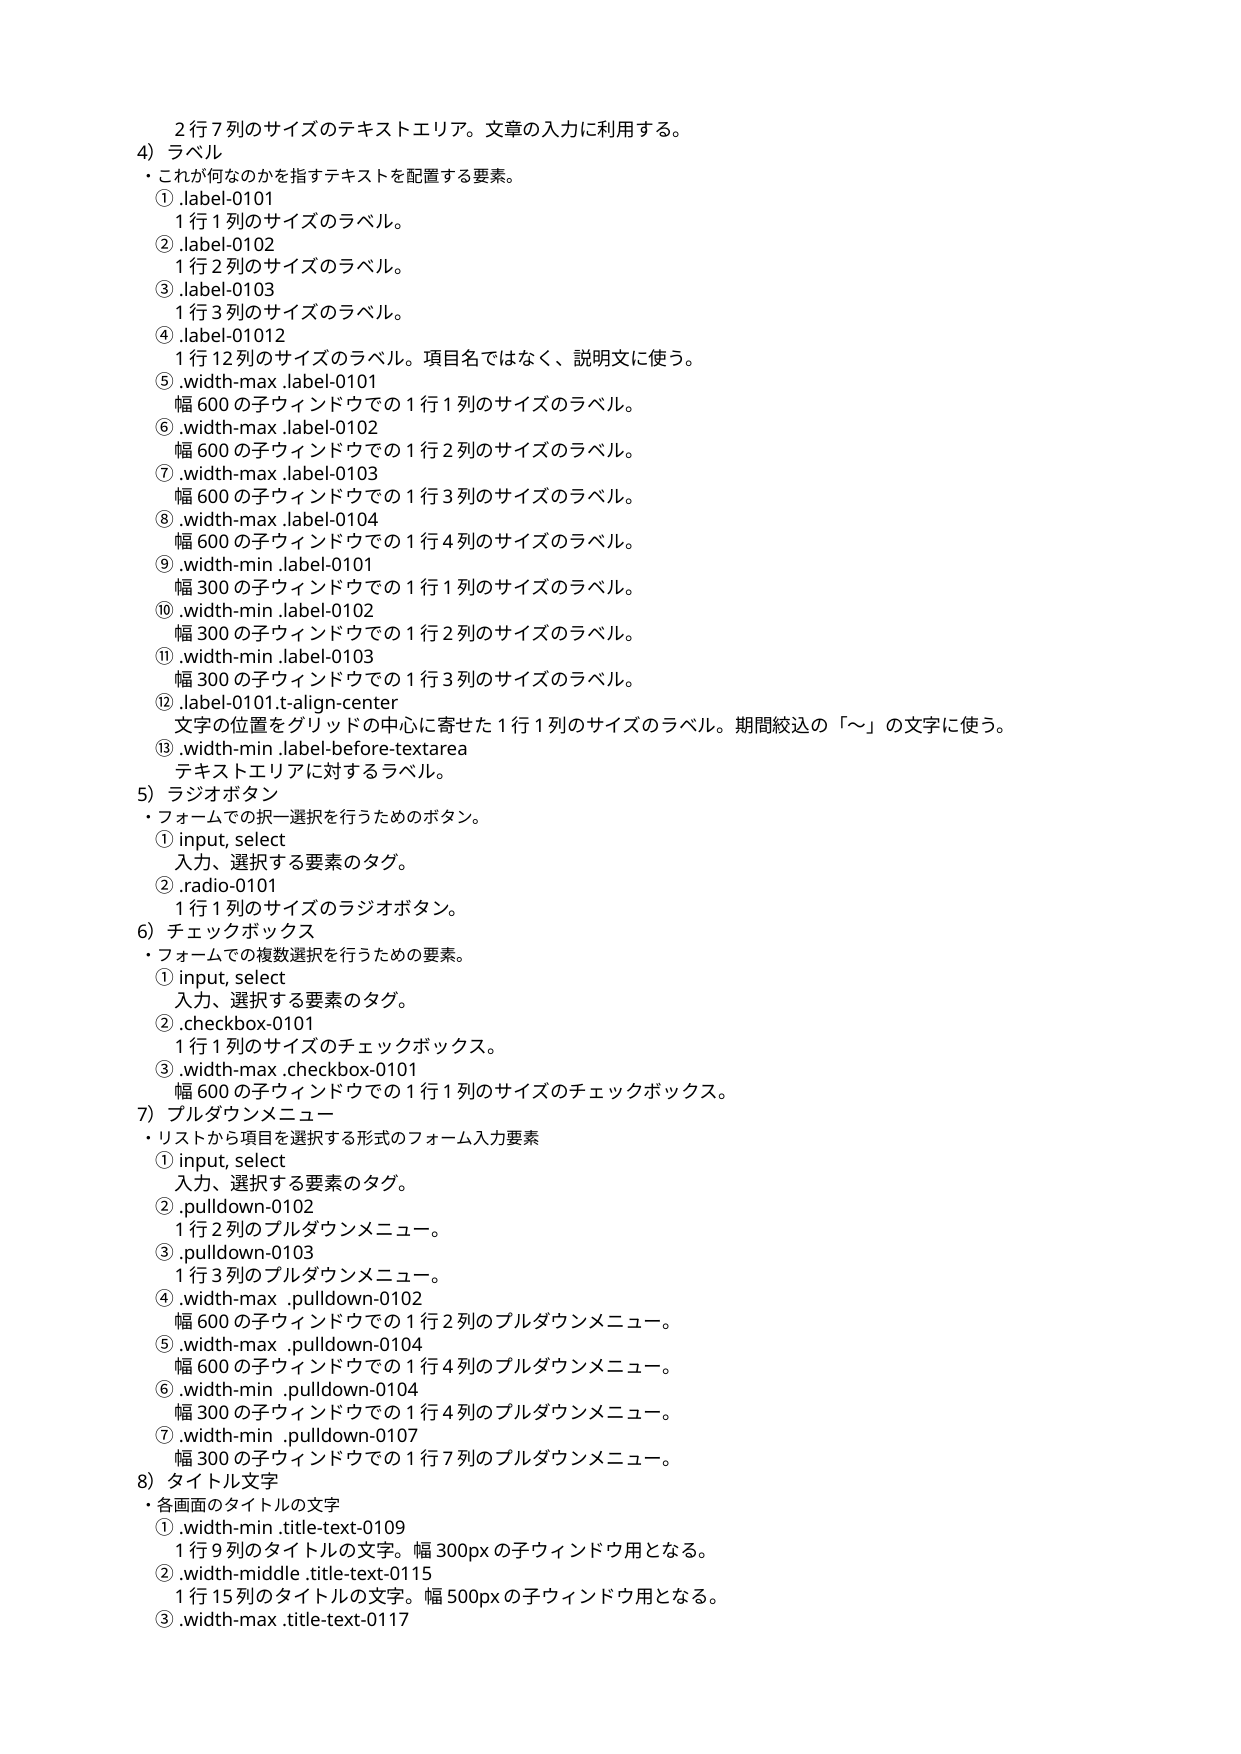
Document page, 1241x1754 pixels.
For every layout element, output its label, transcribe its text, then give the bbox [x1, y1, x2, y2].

text 入力、選択する要素のタグ。 [118, 1172, 1122, 1195]
text 1行1列のサイズのチェックボックス。 [118, 1035, 1122, 1058]
text 1行9列のタイトルの文字。幅300pxの子ウィンドウ用となる。 [118, 1539, 1122, 1562]
text ⑤ .width-max .pulldown-0104 [118, 1333, 1122, 1356]
text 幅600の子ウィンドウでの1行1列のサイズのラベル。 [118, 393, 1122, 416]
text 1行15列のタイトルの文字。幅500pxの子ウィンドウ用となる。 [118, 1585, 1122, 1608]
text ・各画面のタイトルの文字 [140, 1493, 1122, 1516]
text ④ .width-max .pulldown-0102 [118, 1287, 1122, 1310]
text ⑥ .width-min .pulldown-0104 [118, 1378, 1122, 1401]
text ① input, select [118, 1149, 1122, 1172]
text 1行1列のサイズのラベル。 [118, 210, 1122, 233]
text ③ .label-0103 [118, 278, 1122, 301]
text 1行3列のプルダウンメニュー。 [118, 1264, 1122, 1287]
text 入力、選択する要素のタグ。 [118, 851, 1122, 874]
text ・フォームでの択一選択を行うためのボタン。 [140, 806, 1122, 828]
text 幅300の子ウィンドウでの1行3列のサイズのラベル。 [118, 668, 1122, 691]
text ② .pulldown-0102 [118, 1195, 1122, 1218]
text ⑥ .width-max .label-0102 [118, 416, 1122, 439]
text 幅600の子ウィンドウでの1行4列のサイズのラベル。 [118, 531, 1122, 553]
text 幅600の子ウィンドウでの1行4列のプルダウンメニュー。 [118, 1356, 1122, 1378]
text 1行2列のプルダウンメニュー。 [118, 1218, 1122, 1241]
text 幅300の子ウィンドウでの1行4列のプルダウンメニュー。 [118, 1401, 1122, 1424]
text 文字の位置をグリッドの中心に寄せた1行1列のサイズのラベル。期間絞込の「〜」の文字に使う。 [118, 714, 1122, 737]
text ⑨ .width-min .label-0101 [118, 553, 1122, 576]
text 5）ラジオボタン [118, 783, 1122, 806]
text ② .label-0102 [118, 233, 1122, 256]
text ② .width-middle .title-text-0115 [118, 1562, 1122, 1585]
text 入力、選択する要素のタグ。 [118, 989, 1122, 1012]
text 幅600の子ウィンドウでの1行2列のサイズのラベル。 [118, 439, 1122, 462]
text ④ .label-01012 [118, 324, 1122, 347]
text ・リストから項目を選択する形式のフォーム入力要素 [140, 1126, 1122, 1149]
text 幅600の子ウィンドウでの1行1列のサイズのチェックボックス。 [118, 1081, 1122, 1103]
text 幅600の子ウィンドウでの1行2列のプルダウンメニュー。 [118, 1310, 1122, 1333]
text 8）タイトル文字 [118, 1470, 1122, 1493]
text ⑦ .width-min .pulldown-0107 [118, 1424, 1122, 1447]
text ・フォームでの複数選択を行うための要素。 [140, 943, 1122, 966]
text ③ .width-max .title-text-0117 [118, 1608, 1122, 1631]
text 7）プルダウンメニュー [118, 1103, 1122, 1126]
text ③ .width-max .checkbox-0101 [118, 1058, 1122, 1081]
text ③ .pulldown-0103 [118, 1241, 1122, 1264]
text ⑤ .width-max .label-0101 [118, 370, 1122, 393]
text ⑦ .width-max .label-0103 [118, 462, 1122, 485]
text ⑪ .width-min .label-0103 [118, 645, 1122, 668]
text ② .checkbox-0101 [118, 1012, 1122, 1035]
text ① .label-0101 [118, 187, 1122, 210]
text ・これが何なのかを指すテキストを配置する要素。 [140, 164, 1122, 187]
text 2行7列のサイズのテキストエリア。文章の入力に利用する。 [118, 118, 1122, 141]
text ⑧ .width-max .label-0104 [118, 508, 1122, 531]
text 6）チェックボックス [118, 920, 1122, 943]
text 幅300の子ウィンドウでの1行7列のプルダウンメニュー。 [118, 1447, 1122, 1470]
text ① input, select [118, 828, 1122, 851]
text 1行2列のサイズのラベル。 [118, 256, 1122, 278]
text 1行12列のサイズのラベル。項目名ではなく、説明文に使う。 [118, 347, 1122, 370]
text ⑫ .label-0101.t-align-center [118, 691, 1122, 714]
text 幅600の子ウィンドウでの1行3列のサイズのラベル。 [118, 485, 1122, 508]
text テキストエリアに対するラベル。 [118, 760, 1122, 783]
text ① input, select [118, 966, 1122, 989]
text 4）ラベル [118, 141, 1122, 164]
text ② .radio-0101 [118, 874, 1122, 897]
text ① .width-min .title-text-0109 [118, 1516, 1122, 1539]
text 幅300の子ウィンドウでの1行1列のサイズのラベル。 [118, 576, 1122, 599]
text ⑩ .width-min .label-0102 [118, 599, 1122, 622]
text 幅300の子ウィンドウでの1行2列のサイズのラベル。 [118, 622, 1122, 645]
text 1行1列のサイズのラジオボタン。 [118, 897, 1122, 920]
text ⑬ .width-min .label-before-textarea [118, 737, 1122, 760]
text 1行3列のサイズのラベル。 [118, 301, 1122, 324]
